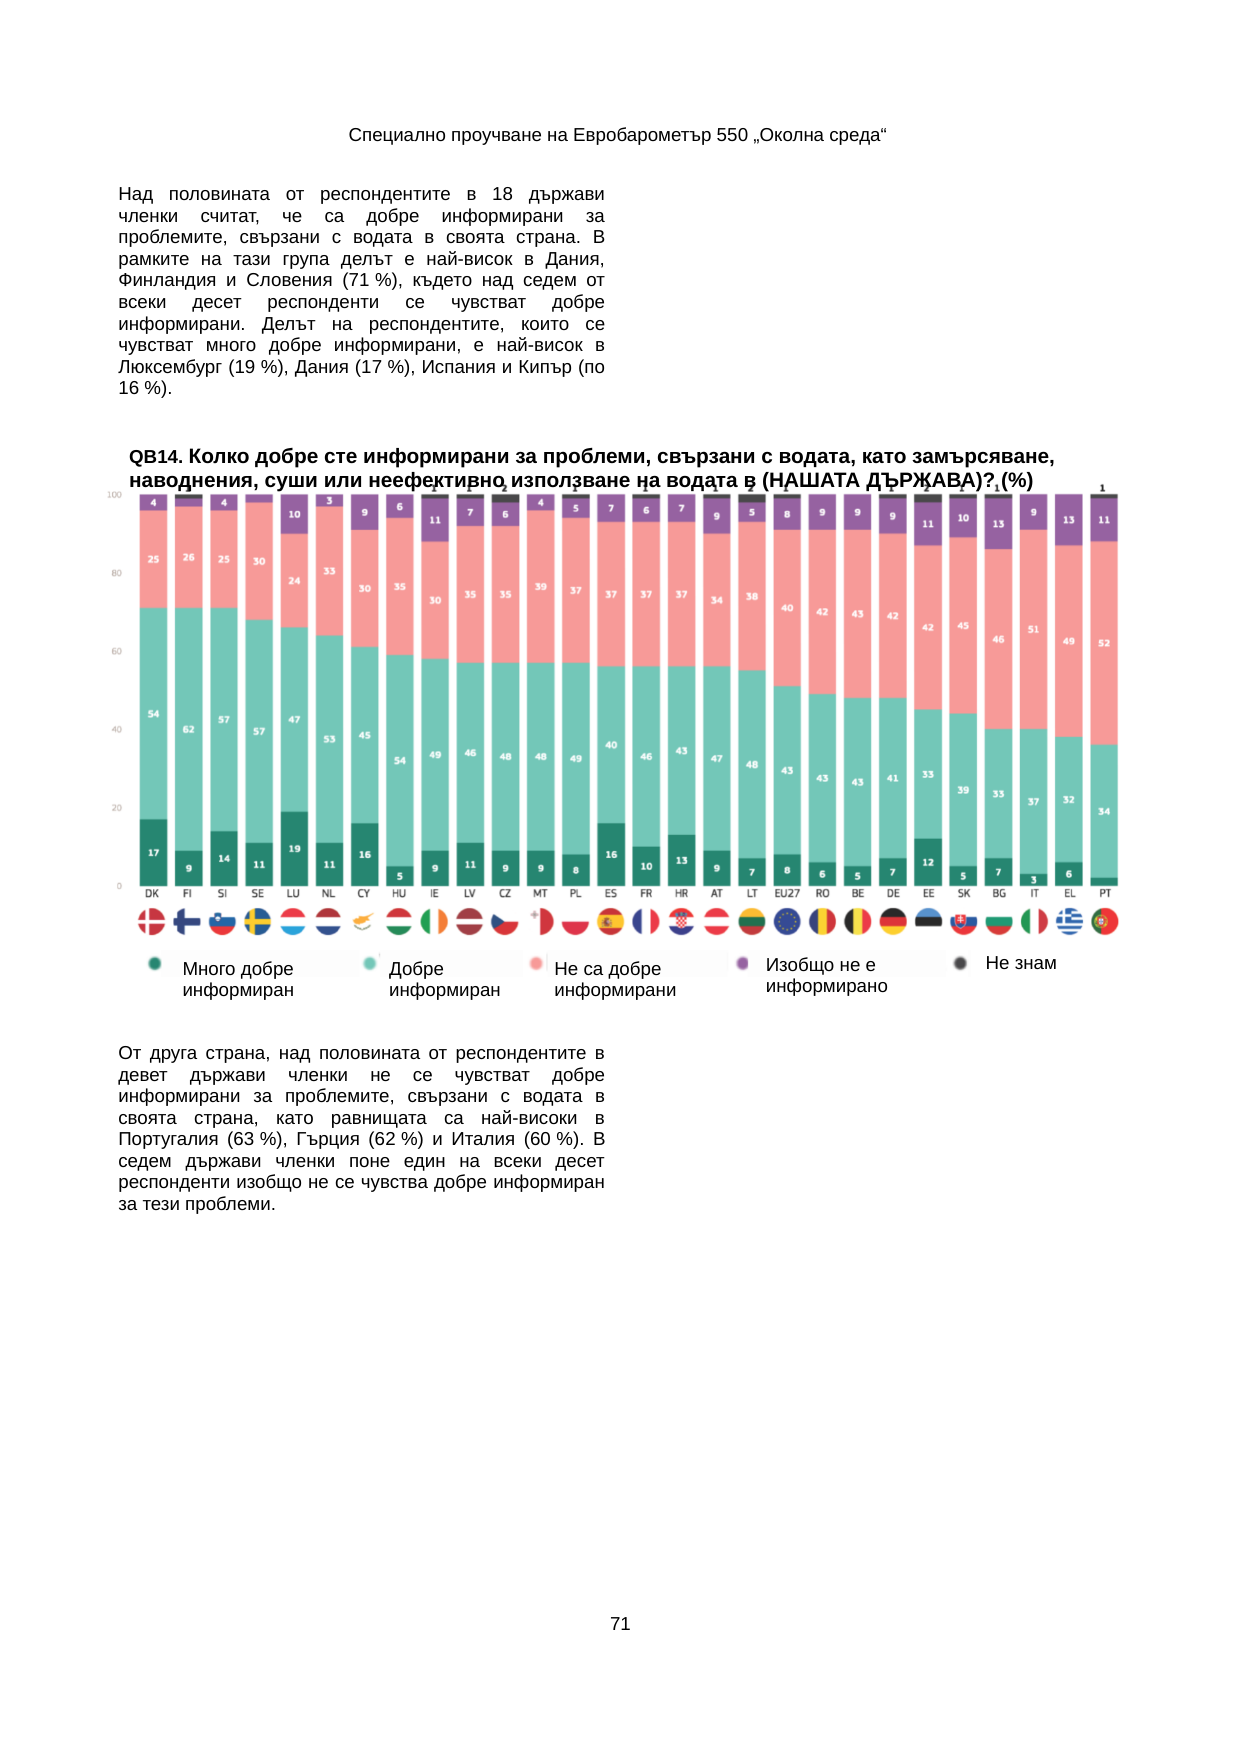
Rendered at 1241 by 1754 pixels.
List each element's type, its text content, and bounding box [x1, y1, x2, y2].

text От друга страна, над половината от респондентите в девет държави членки не се чувстват добре информирани за проблемите, свързани с водата в своята страна, като равнищата са най-високи в Португалия (63 %), Гърция (62 %) и Италия (60 %). В седем държави членки поне един на всеки десет респонденти изобщо не се чувства добре информиран за тези проблеми. [118, 1042, 605, 1214]
picture [143, 950, 971, 977]
picture [392, 964, 398, 974]
picture [871, 475, 876, 485]
picture [100, 474, 1128, 945]
picture [611, 966, 616, 974]
picture [811, 474, 816, 485]
picture [803, 474, 808, 485]
text Над половината от респондентите в 18 държави членки считат, че са добре информирани за проблемите, свързани с водата в своята страна. В рамките на тази група делът е най-висок в Дания, Финландия и Словения (71 %), където над седем от всеки десет респонденти се чувстват добре информирани. Делът на респондентите, които се чувстват много добре информирани, е най-висок в Люксембург (19 %), Дания (17 %), Испания и Кипър (по 16 %). [118, 183, 605, 399]
picture [243, 966, 248, 974]
